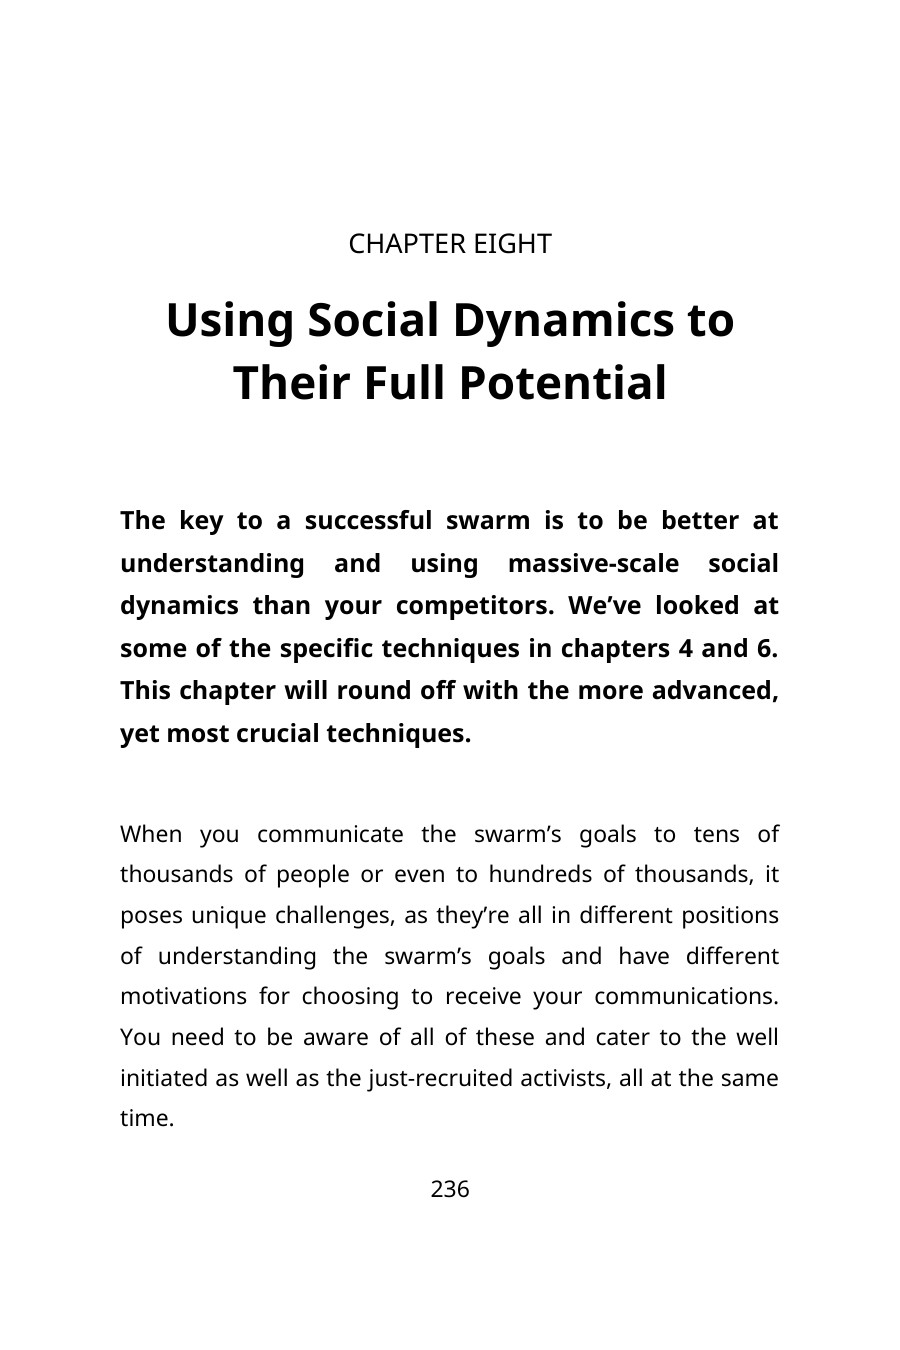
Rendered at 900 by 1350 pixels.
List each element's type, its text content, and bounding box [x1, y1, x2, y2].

text CHAPTER EIGHT [120, 225, 780, 262]
text Using Social Dynamics to Their Full Potential [120, 288, 780, 413]
text When you communicate the swarm’s goals to tens of thousands of people or even to hundreds of thousands, it poses unique challenges, as they’re all in different positions of understanding the swarm’s goals and have different motivations for choosing to receive your communications. You need to be aware of all of these and cater to the well initiated as well as the just-recruited activists, all at the same time. [120, 818, 780, 1133]
text The key to a successful swarm is to be better at understanding and using massive-scale social dynamics than your competitors. We’ve looked at some of the specific techniques in chapters 4 and 6. This chapter will round off with the more advanced, yet most crucial techniques. [120, 503, 780, 749]
